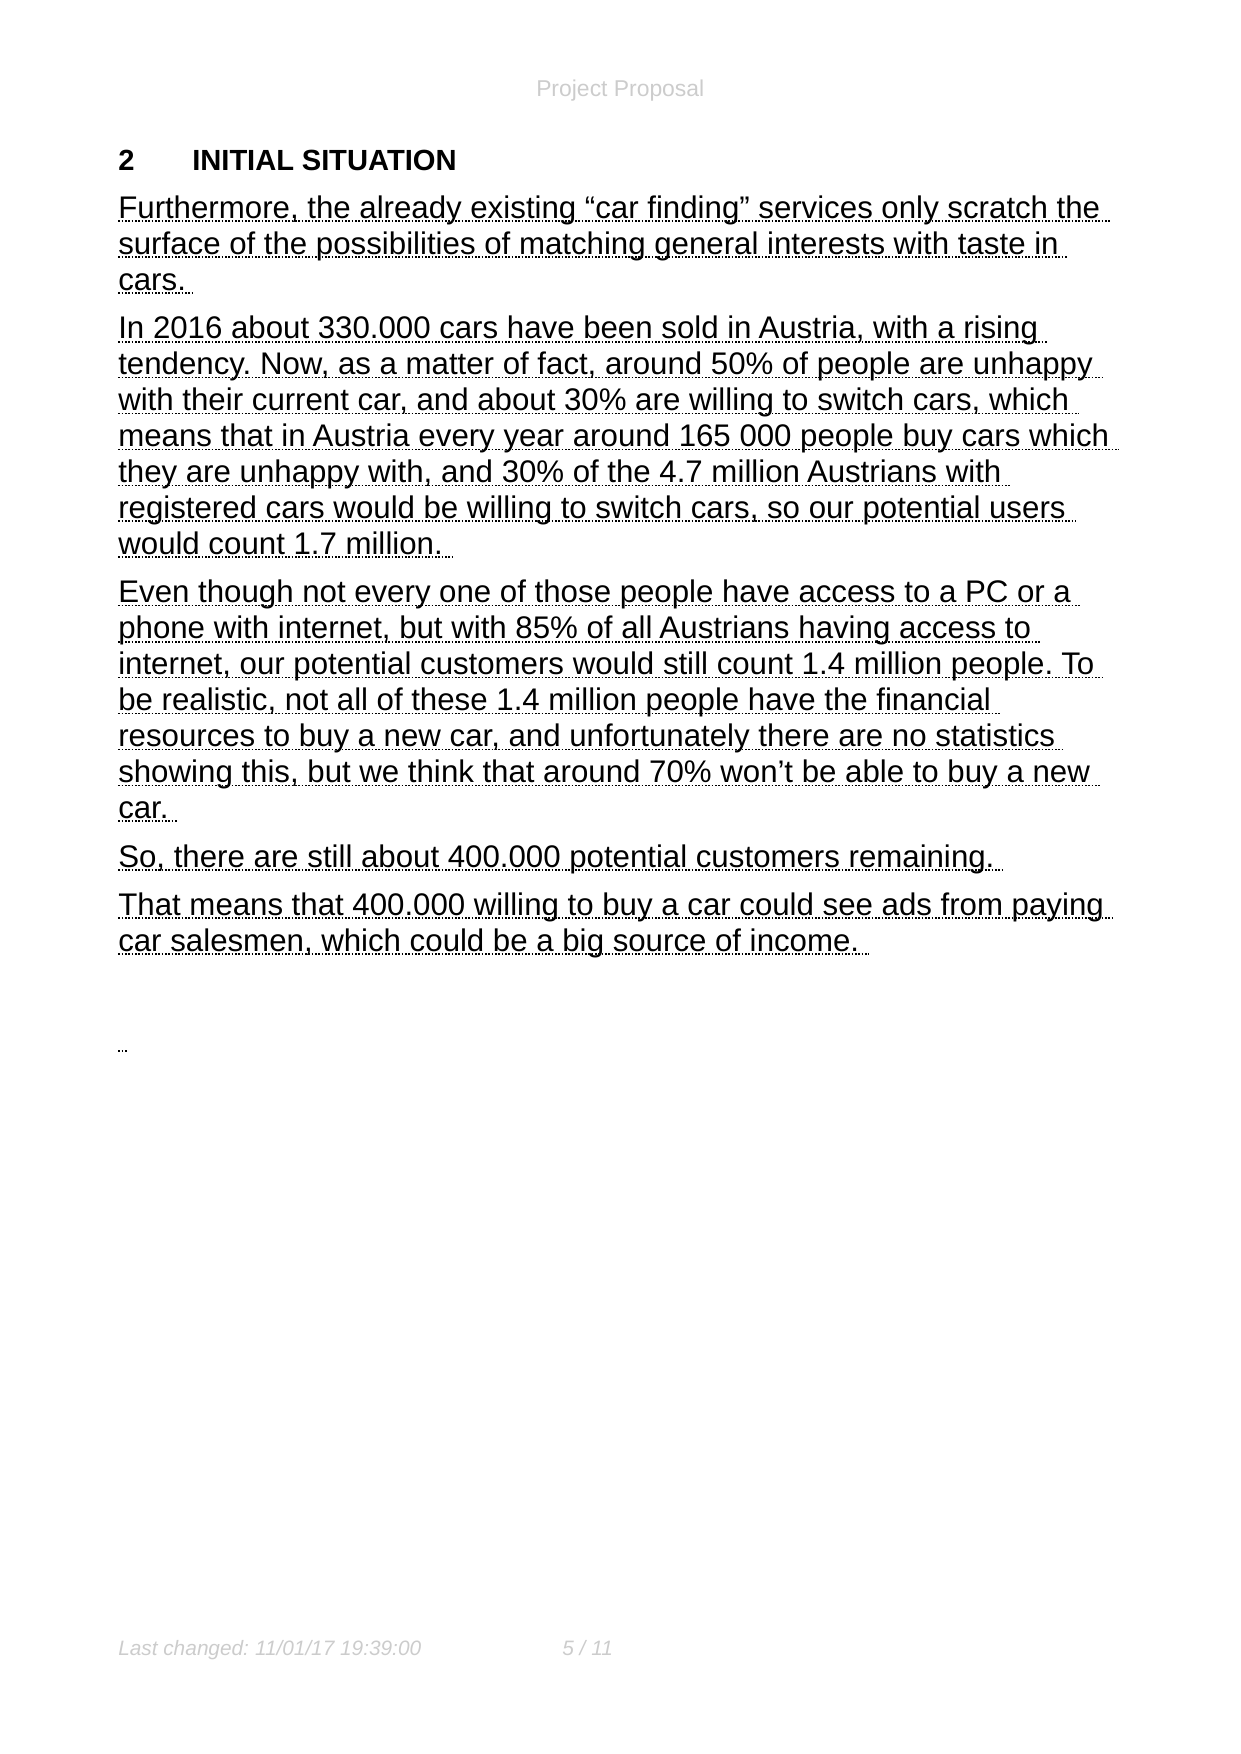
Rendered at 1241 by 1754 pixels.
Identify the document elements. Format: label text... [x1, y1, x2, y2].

text So, there are still about 400.000 potential customers remaining. [118, 838, 1122, 873]
subtitle Initial Situation [118, 143, 1122, 177]
text That means that 400.000 willing to buy a car could see ads from paying car salesmen, which could be a big source of income. [118, 886, 1122, 958]
text Even though not every one of those people have access to a PC or a phone with internet, but with 85% of all Austrians having access to internet, our potential customers would still count 1.4 million people. To be realistic, not all of these 1.4 million people have the financial resources to buy a new car, and unfortunately there are no statistics showing this, but we think that around 70% won’t be able to buy a new car. [118, 573, 1122, 825]
text In 2016 about 330.000 cars have been sold in Austria, with a rising tendency. Now, as a matter of fact, around 50% of people are unhappy with their current car, and about 30% are willing to switch cars, which means that in Austria every year around 165 000 people buy cars which they are unhappy with, and 30% of the 4.7 million Austrians with registered cars would be willing to switch cars, so our potential users would count 1.7 million. [118, 309, 1122, 561]
text Furthermore, the already existing “car finding” services only scratch the surface of the possibilities of matching general interests with taste in cars. [118, 189, 1122, 297]
